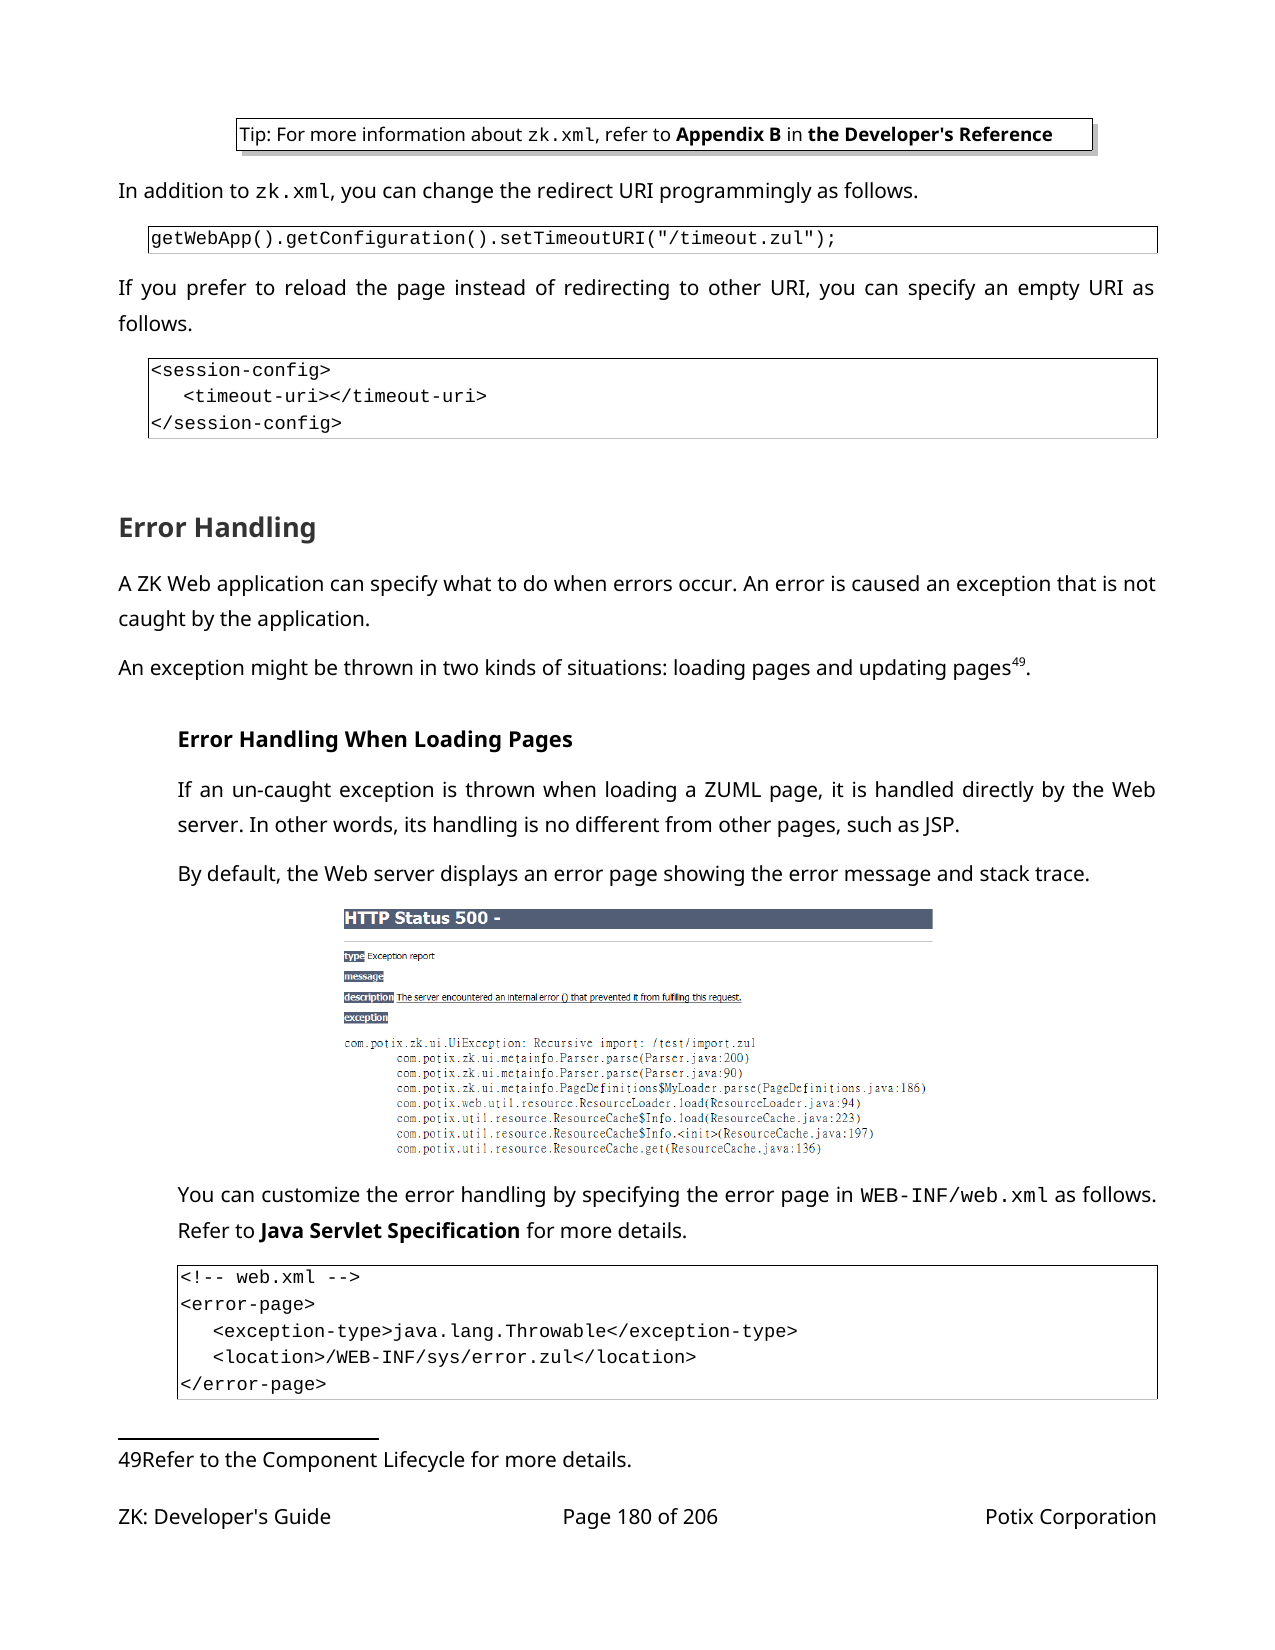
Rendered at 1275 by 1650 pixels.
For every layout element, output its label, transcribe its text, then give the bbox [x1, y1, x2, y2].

text An exception might be thrown in two kinds of situations: loading pages and updating pages. [118, 653, 1157, 682]
text getWebApp().getConfiguration().setTimeoutURI("/timeout.zul"); [149, 227, 1157, 253]
subtitle Error Handling When Loading Pages [177, 724, 1157, 754]
text <error-page> <exception-type>java.lang.Throwable</exception-type> <location>/WEB-INF/sys/error.zul</location> </error-page> [178, 1292, 1157, 1399]
subtitle Error Handling [118, 509, 1157, 546]
text If you prefer to reload the page instead of redirecting to other URI, you can specify an empty URI as follows. [118, 273, 1157, 337]
text <!-- web.xml --> [178, 1266, 1157, 1289]
text If an un-caught exception is thrown when loading a ZUML page, it is handled directly by the Web server. In other words, its handling is no different from other pages, such as JSP. [177, 775, 1157, 838]
text Refer to the Component Lifecycle for more details. [118, 1445, 1157, 1473]
text A ZK Web application can specify what to do when errors occur. An error is caused an exception that is not caught by the application. [118, 569, 1157, 633]
text <session-config> <timeout-uri></timeout-uri> </session-config> [149, 359, 1157, 438]
text In addition to zk.xml, you can change the redirect URI programmingly as follows. [118, 176, 1157, 205]
text You can customize the error handling by specifying the error page in WEB-INF/web.xml as follows. Refer to Java Servlet Specification for more details. [177, 1180, 1157, 1244]
picture [342, 904, 933, 1156]
text By default, the Web server displays an error page showing the error message and stack trace. [177, 859, 1157, 887]
text Tip: For more information about zk.xml, refer to Appendix B in the Developer's Reference [237, 119, 1092, 150]
